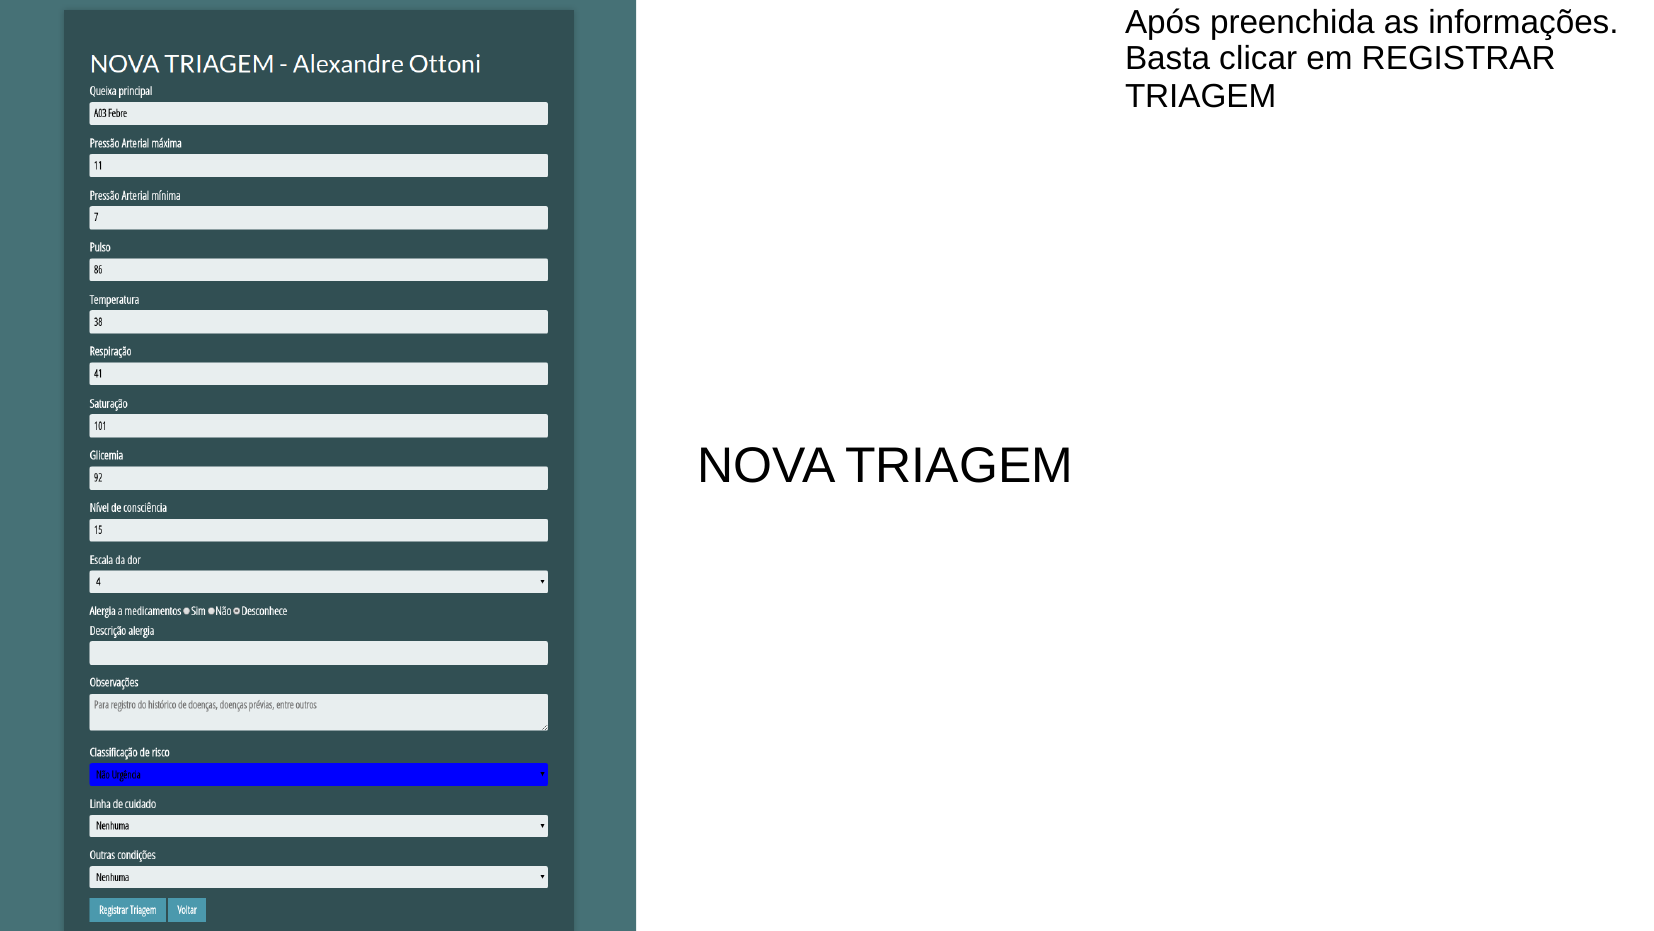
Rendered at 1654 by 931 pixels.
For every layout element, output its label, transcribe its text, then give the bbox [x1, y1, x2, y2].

subtitle NOVA TRIAGEM [637, 0, 1135, 931]
picture [0, 0, 637, 931]
text_box Após preenchida as informações. Basta clicar em REGISTRAR TRIAGEM [1125, 3, 1654, 931]
